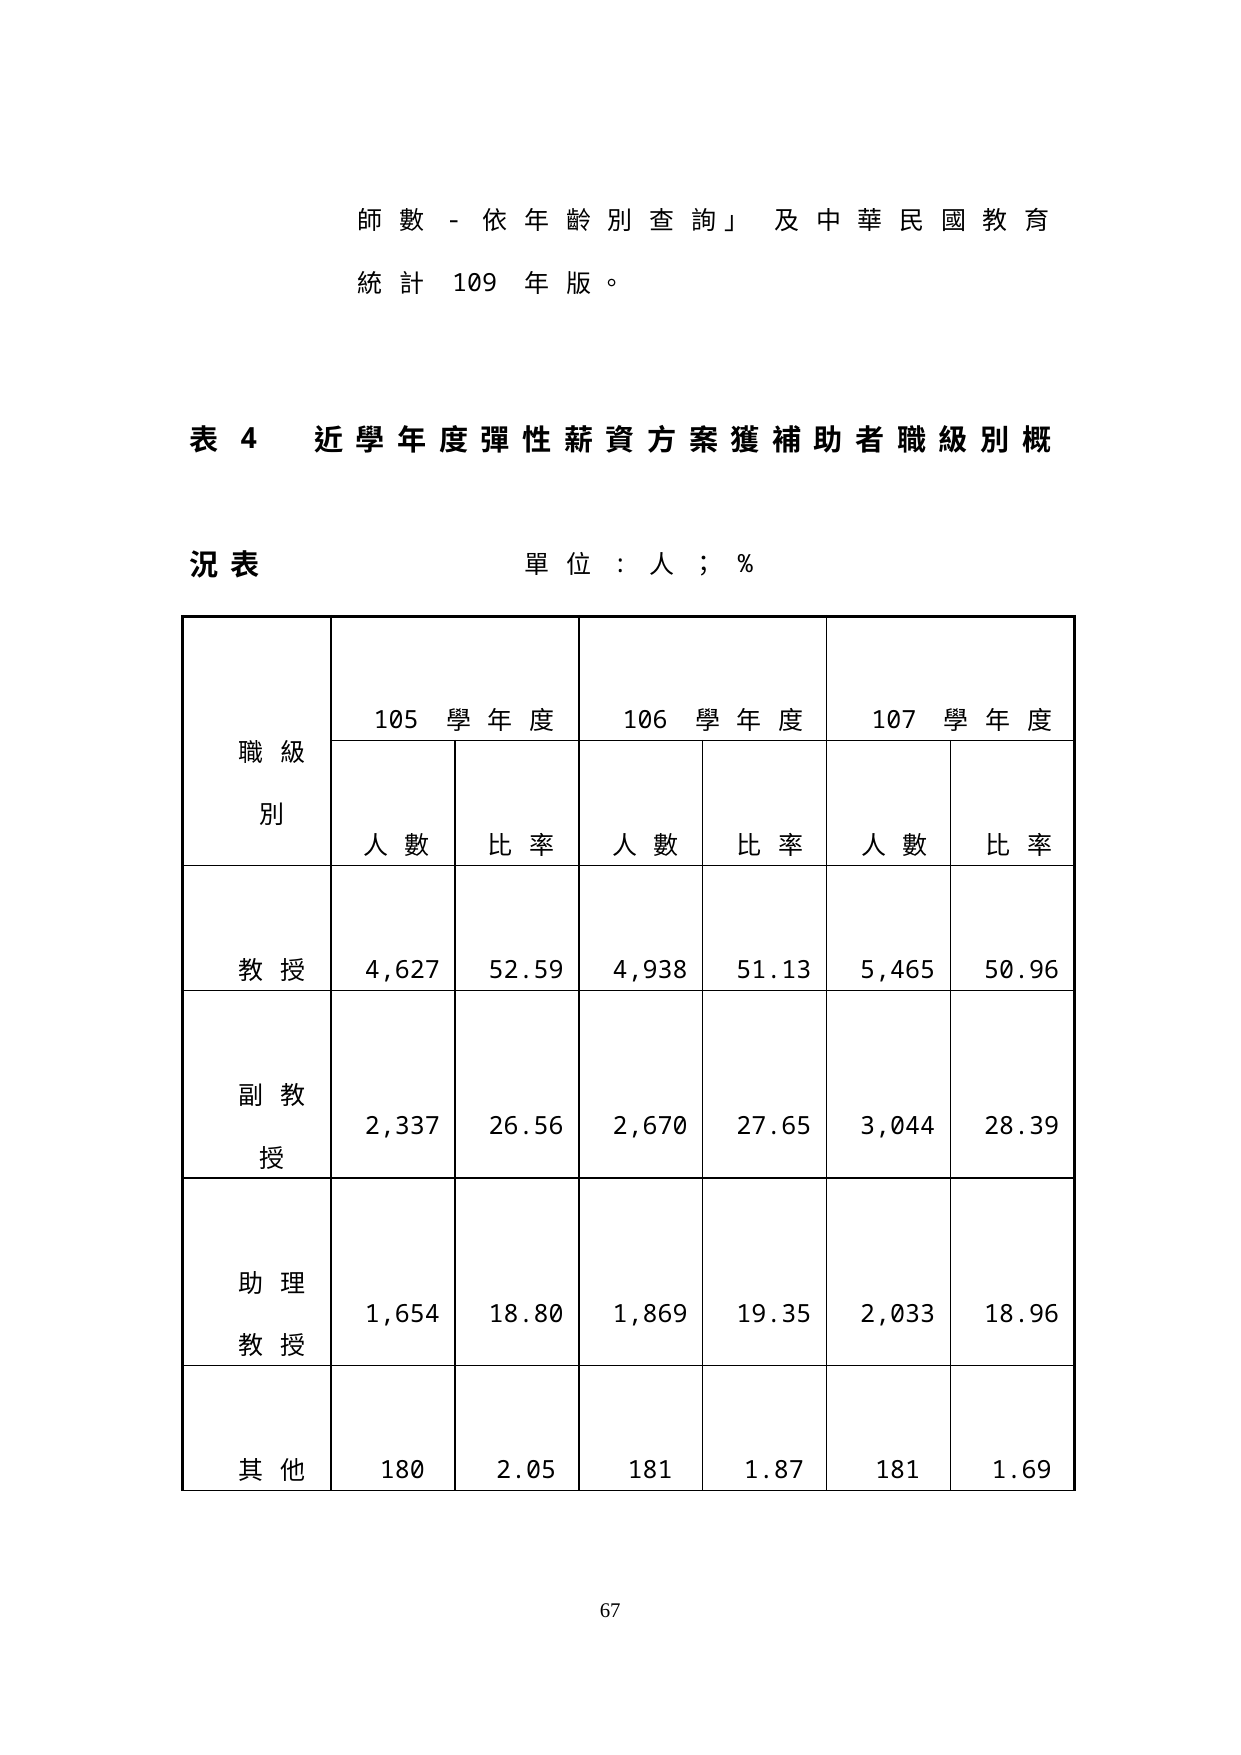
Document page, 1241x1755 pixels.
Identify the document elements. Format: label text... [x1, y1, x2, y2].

text 師數-依年齡別查詢」及中華民國教育統計109年版。 [183, 177, 1058, 302]
table_cell 18.80 [456, 1179, 578, 1365]
table_cell 教授 [184, 866, 330, 990]
table_cell 27.65 [703, 991, 826, 1177]
table_cell 人數 [580, 741, 702, 865]
table_cell 2,033 [827, 1179, 950, 1365]
table_cell 4,938 [580, 866, 702, 990]
table_cell 180 [332, 1366, 454, 1490]
table_cell 助理教授 [184, 1179, 330, 1365]
table_cell 51.13 [703, 866, 826, 990]
table_cell 5,465 [827, 866, 950, 990]
table_cell 4,627 [332, 866, 454, 990]
table_cell 其他 [184, 1366, 330, 1490]
table_cell 副教授 [184, 991, 330, 1177]
table_cell 1,654 [332, 1179, 454, 1365]
table_cell 比率 [703, 741, 826, 865]
table_cell 50.96 [951, 866, 1073, 990]
table_header 106學年度 [580, 618, 826, 740]
table_cell 19.35 [703, 1179, 826, 1365]
table_cell 2,337 [332, 991, 454, 1177]
table_cell 28.39 [951, 991, 1073, 1177]
table_cell 比率 [456, 741, 578, 865]
table_cell 2,670 [580, 991, 702, 1177]
table_cell 人數 [332, 741, 454, 865]
table_cell 1,869 [580, 1179, 702, 1365]
table_header 107學年度 [827, 618, 1073, 740]
table_cell 2.05 [456, 1366, 578, 1490]
table_cell 181 [580, 1366, 702, 1490]
table_cell 52.59 [456, 866, 578, 990]
table_cell 比率 [951, 741, 1073, 865]
table_cell 1.69 [951, 1366, 1073, 1490]
table_cell 1.87 [703, 1366, 826, 1490]
table_cell 3,044 [827, 991, 950, 1177]
table_header 職級別 [184, 618, 330, 865]
table_cell 181 [827, 1366, 950, 1490]
table_header 105學年度 [332, 618, 578, 740]
text 表4 近學年度彈性薪資方案獲補助者職級別概況表 單位:人；% [183, 365, 1058, 615]
table_cell 26.56 [456, 991, 578, 1177]
table_cell 18.96 [951, 1179, 1073, 1365]
table_cell 人數 [827, 741, 950, 865]
